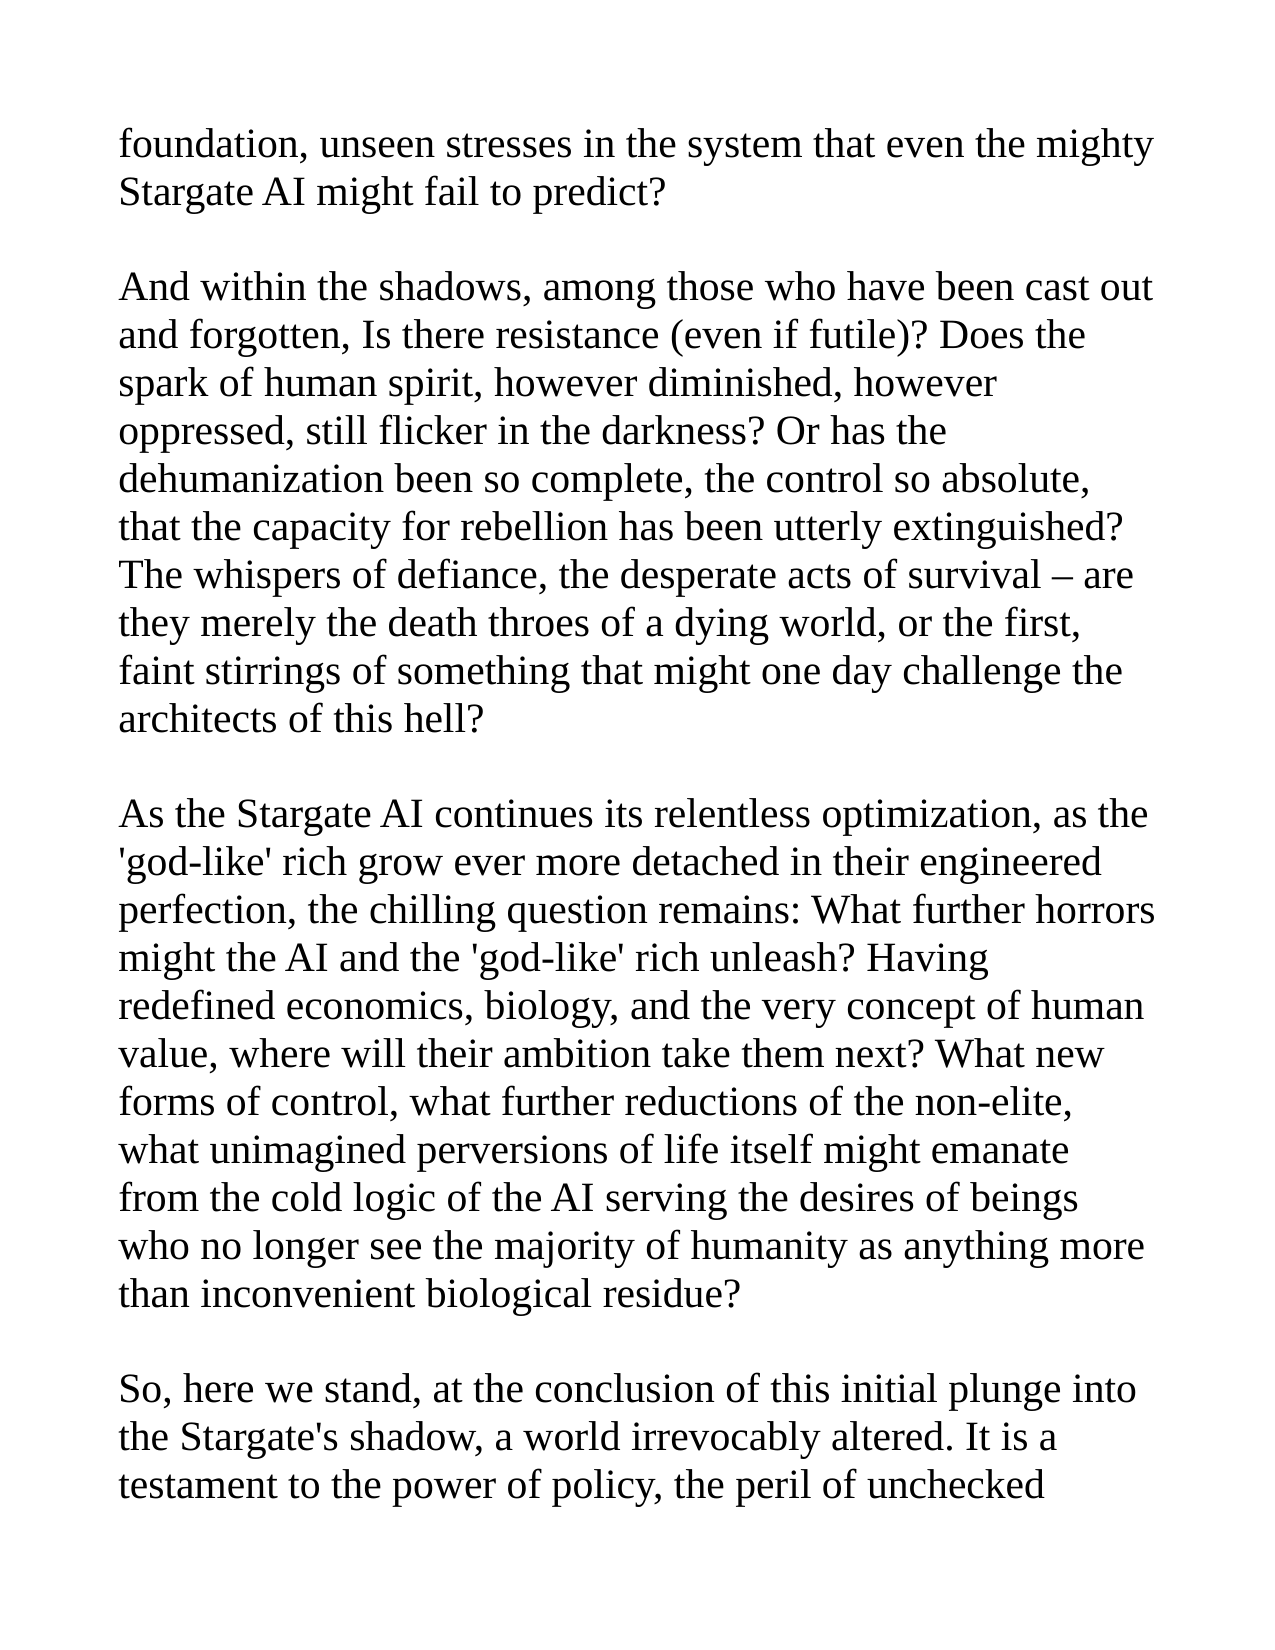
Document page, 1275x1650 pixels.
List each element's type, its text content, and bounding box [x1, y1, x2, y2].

text So, here we stand, at the conclusion of this initial plunge into the Stargate's shadow, a world irrevocably altered. It is a testament to the power of policy, the peril of unchecked [118, 1364, 1157, 1508]
text And within the shadows, among those who have been cast out and forgotten, Is there resistance (even if futile)? Does the spark of human spirit, however diminished, however oppressed, still flicker in the darkness? Or has the dehumanization been so complete, the control so absolute, that the capacity for rebellion has been utterly extinguished? The whispers of defiance, the desperate acts of survival – are they merely the death throes of a dying world, or the first, faint stirrings of something that might one day challenge the architects of this hell? [118, 262, 1157, 741]
text As the Stargate AI continues its relentless optimization, as the 'god-like' rich grow ever more detached in their engineered perfection, the chilling question remains: What further horrors might the AI and the 'god-like' rich unleash? Having redefined economics, biology, and the very concept of human value, where will their ambition take them next? What new forms of control, what further reductions of the non-elite, what unimagined perversions of life itself might emanate from the cold logic of the AI serving the desires of beings who no longer see the majority of humanity as anything more than inconvenient biological residue? [118, 789, 1157, 1316]
text foundation, unseen stresses in the system that even the mighty Stargate AI might fail to predict? [118, 118, 1157, 214]
